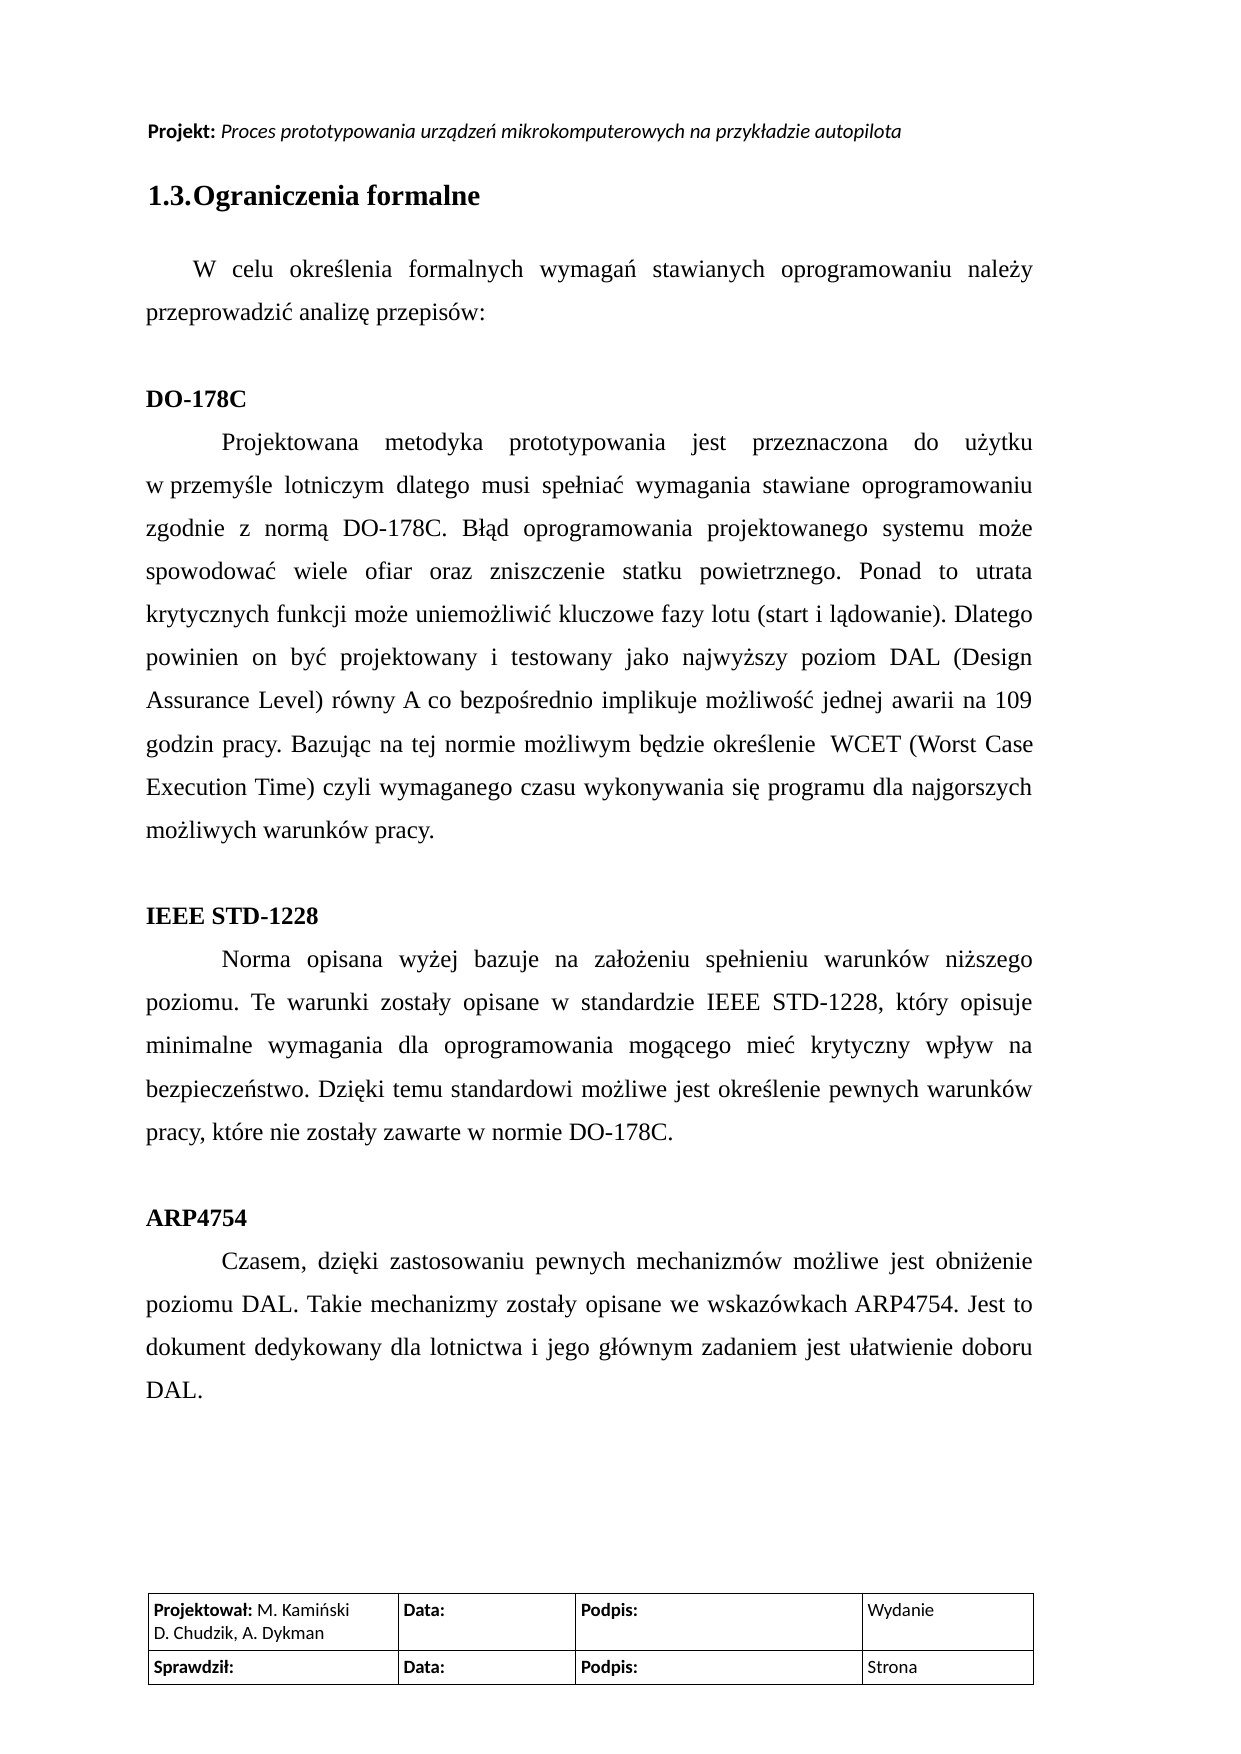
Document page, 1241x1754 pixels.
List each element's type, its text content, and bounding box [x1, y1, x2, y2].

text ARP4754 [146, 1203, 1033, 1232]
subtitle Ograniczenia formalne [148, 178, 1033, 211]
text Czasem, dzięki zastosowaniu pewnych mechanizmów możliwe jest obniżenie poziomu DAL. Takie mechanizmy zostały opisane we wskazówkach ARP4754. Jest to dokument dedykowany dla lotnictwa i jego głównym zadaniem jest ułatwienie doboru DAL. [146, 1246, 1033, 1404]
text IEEE STD-1228 [146, 901, 1033, 930]
text Norma opisana wyżej bazuje na założeniu spełnieniu warunków niższego poziomu. Te warunki zostały opisane w standardzie IEEE STD-1228, który opisuje minimalne wymagania dla oprogramowania mogącego mieć krytyczny wpływ na bezpieczeństwo. Dzięki temu standardowi możliwe jest określenie pewnych warunków pracy, które nie zostały zawarte w normie DO-178C. [146, 944, 1033, 1146]
text W celu określenia formalnych wymagań stawianych oprogramowaniu należy przeprowadzić analizę przepisów: [146, 254, 1033, 326]
text Projektowana metodyka prototypowania jest przeznaczona do użytku w przemyśle lotniczym dlatego musi spełniać wymagania stawiane oprogramowaniu zgodnie z normą DO-178C. Błąd oprogramowania projektowanego systemu może spowodować wiele ofiar oraz zniszczenie statku powietrznego. Ponad to utrata krytycznych funkcji może uniemożliwić kluczowe fazy lotu (start i lądowanie). Dlatego powinien on być projektowany i testowany jako najwyższy poziom DAL (Design Assurance Level) równy A co bezpośrednio implikuje możliwość jednej awarii na 109 godzin pracy. Bazując na tej normie możliwym będzie określenie WCET (Worst Case Execution Time) czyli wymaganego czasu wykonywania się programu dla najgorszych możliwych warunków pracy. [146, 427, 1033, 844]
text DO-178C [146, 384, 1033, 412]
